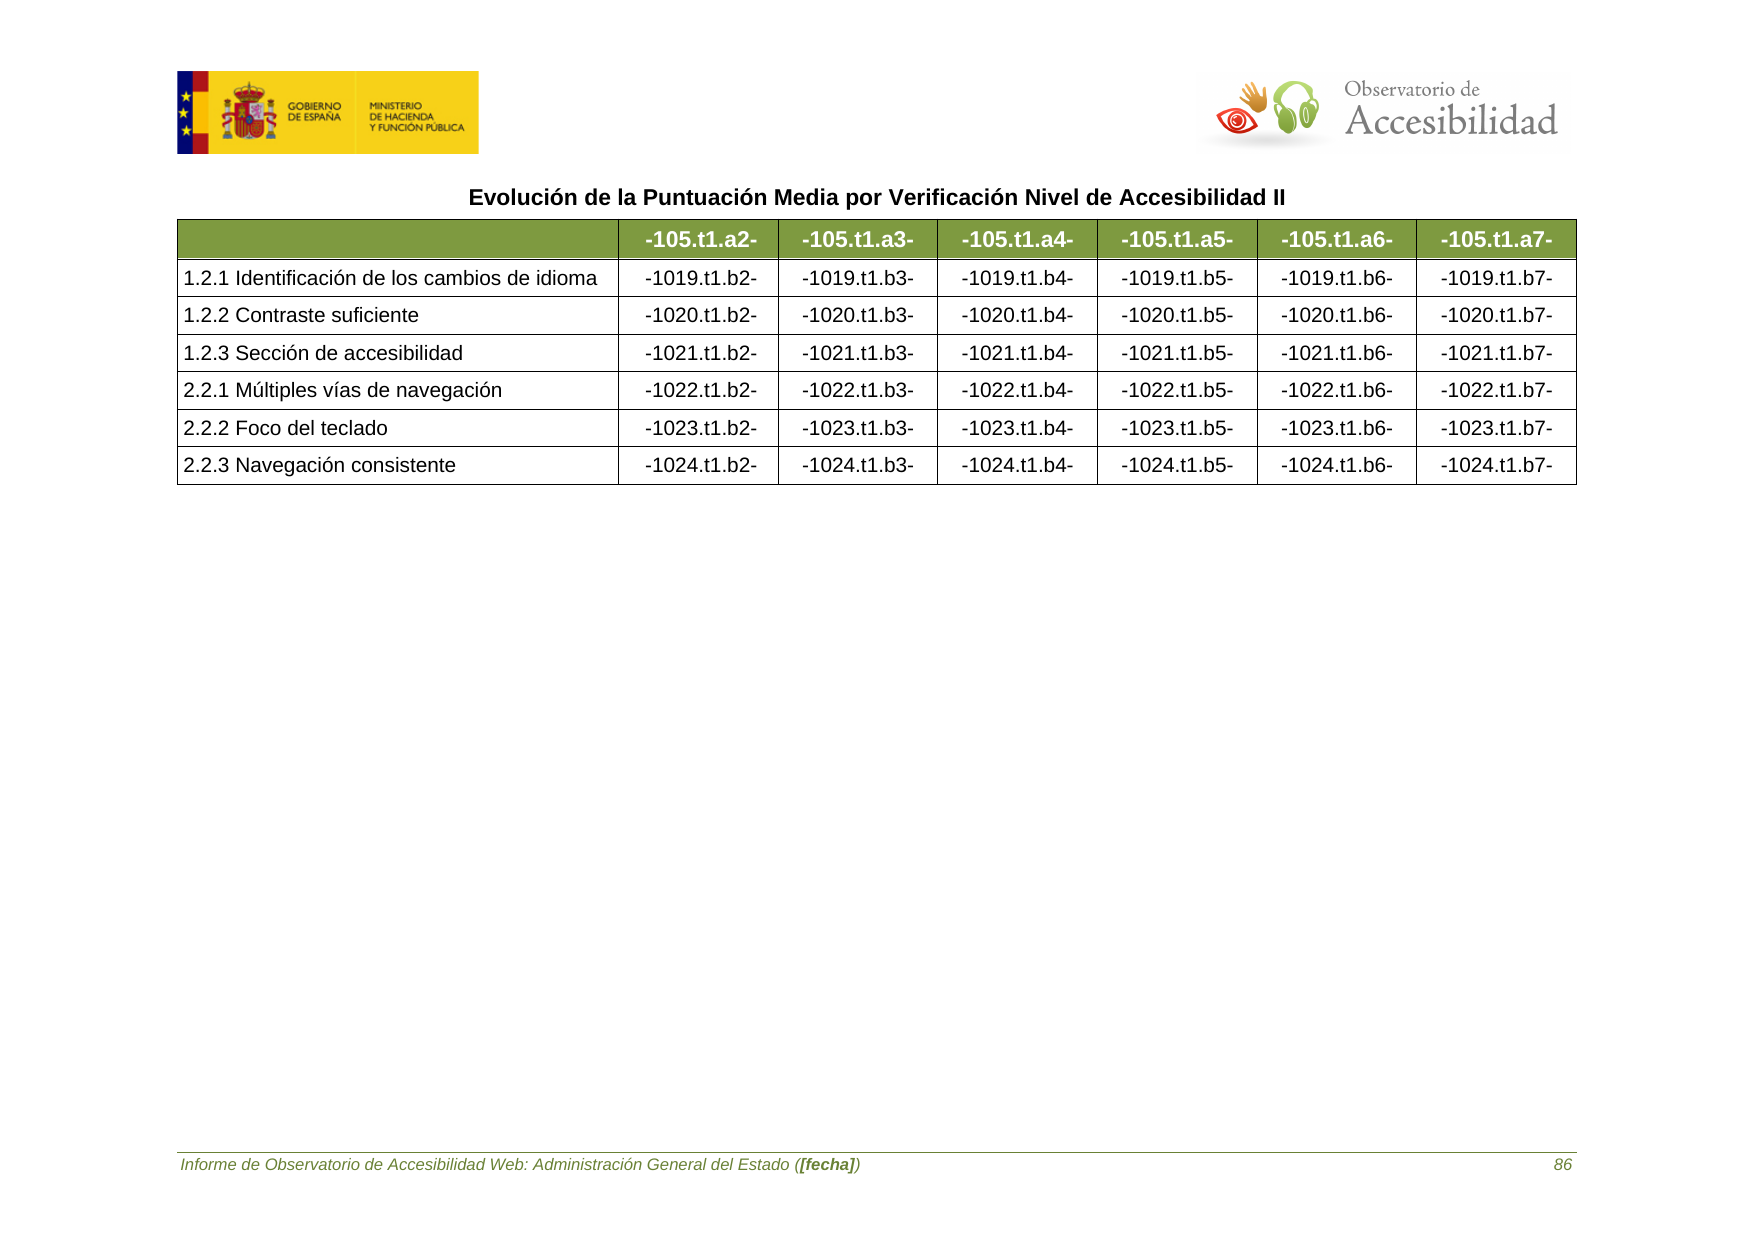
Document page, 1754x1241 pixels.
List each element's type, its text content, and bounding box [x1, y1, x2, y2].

table_cell -1023.t1.b5- [1098, 410, 1257, 446]
table_cell -1019.t1.b5- [1098, 260, 1257, 296]
table_cell -1022.t1.b5- [1098, 372, 1257, 408]
picture [1196, 72, 1572, 154]
table_cell -1020.t1.b5- [1098, 297, 1257, 333]
table_cell 2.2.2 Foco del teclado [178, 410, 618, 446]
table_cell -1023.t1.b6- [1258, 410, 1416, 446]
table_cell -1020.t1.b2- [619, 297, 778, 333]
table_cell -1021.t1.b2- [619, 335, 778, 371]
table_cell -1024.t1.b5- [1098, 447, 1257, 483]
table_cell -1019.t1.b3- [779, 260, 937, 296]
table_cell -1022.t1.b2- [619, 372, 778, 408]
table_cell -1024.t1.b7- [1417, 447, 1576, 483]
table_header -105.t1.a3- [779, 220, 937, 258]
table_cell -1024.t1.b6- [1258, 447, 1416, 483]
table_cell 1.2.2 Contraste suficiente [178, 297, 618, 333]
table_cell -1020.t1.b7- [1417, 297, 1576, 333]
table_cell 1.2.3 Sección de accesibilidad [178, 335, 618, 371]
table_cell 1.2.1 Identificación de los cambios de idioma [178, 260, 618, 296]
table_cell -1023.t1.b2- [619, 410, 778, 446]
table_cell -1023.t1.b7- [1417, 410, 1576, 446]
table_cell -1020.t1.b3- [779, 297, 937, 333]
table_cell -1019.t1.b2- [619, 260, 778, 296]
table_header -105.t1.a6- [1258, 220, 1416, 258]
table_cell -1022.t1.b6- [1258, 372, 1416, 408]
picture [177, 71, 479, 154]
table_cell 2.2.3 Navegación consistente [178, 447, 618, 483]
table_cell -1023.t1.b3- [779, 410, 937, 446]
table_cell -1020.t1.b4- [938, 297, 1097, 333]
table_cell -1019.t1.b4- [938, 260, 1097, 296]
table_header -105.t1.a4- [938, 220, 1097, 258]
table_cell -1021.t1.b7- [1417, 335, 1576, 371]
table_cell -1023.t1.b4- [938, 410, 1097, 446]
table_header -105.t1.a2- [619, 220, 778, 258]
text Evolución de la Puntuación Media por Verificación Nivel de Accesibilidad II [177, 184, 1577, 211]
table_cell -1024.t1.b4- [938, 447, 1097, 483]
table_cell -1021.t1.b4- [938, 335, 1097, 371]
table_cell -1021.t1.b5- [1098, 335, 1257, 371]
table_cell -1021.t1.b6- [1258, 335, 1416, 371]
table_header -105.t1.a5- [1098, 220, 1257, 258]
table_cell -1022.t1.b4- [938, 372, 1097, 408]
table_cell -1024.t1.b2- [619, 447, 778, 483]
table_cell -1024.t1.b3- [779, 447, 937, 483]
table_cell -1019.t1.b6- [1258, 260, 1416, 296]
table_cell -1020.t1.b6- [1258, 297, 1416, 333]
table_cell -1019.t1.b7- [1417, 260, 1576, 296]
table_cell 2.2.1 Múltiples vías de navegación [178, 372, 618, 408]
table_cell -1021.t1.b3- [779, 335, 937, 371]
table_header -105.t1.a7- [1417, 220, 1576, 258]
table_cell -1022.t1.b7- [1417, 372, 1576, 408]
table_cell -1022.t1.b3- [779, 372, 937, 408]
table_header [178, 220, 618, 258]
